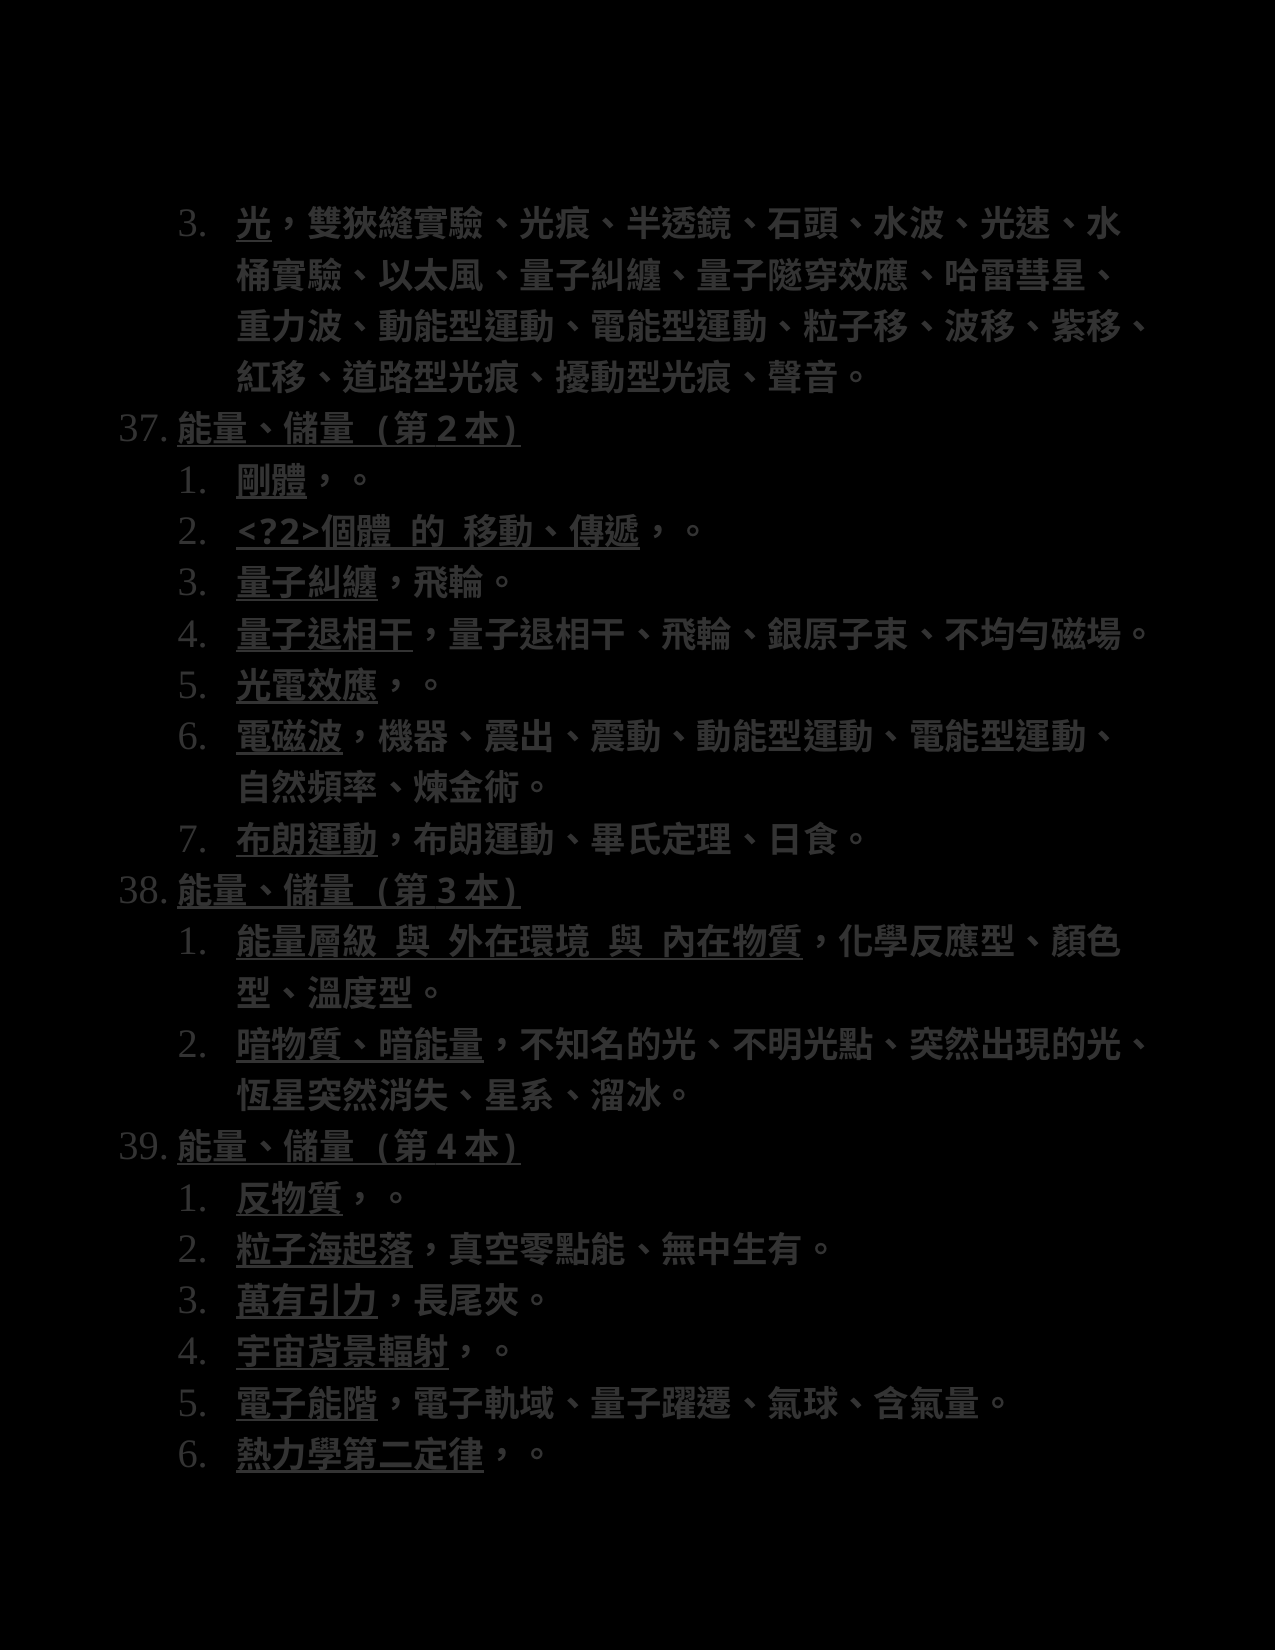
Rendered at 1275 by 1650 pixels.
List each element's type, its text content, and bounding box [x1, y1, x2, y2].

list 能量、儲量 (第3本) [118, 862, 1157, 914]
list 布朗運動，布朗運動、畢氏定理、日食。 [177, 811, 1157, 862]
list 反物質，。 [177, 1170, 1157, 1221]
list 光，雙狹縫實驗、光痕、半透鏡、石頭、水波、光速、水桶實驗、以太風、量子糾纏、量子隧穿效應、哈雷彗星、重力波、動能型運動、電能型運動、粒子移、波移、紫移、紅移、道路型光痕、擾動型光痕、聲音。 [177, 196, 1157, 401]
list 暗物質、暗能量，不知名的光、不明光點、突然出現的光、恆星突然消失、星系、溜冰。 [177, 1016, 1157, 1119]
list 宇宙背景輻射，。 [177, 1324, 1157, 1375]
list 粒子海起落，真空零點能、無中生有。 [177, 1221, 1157, 1272]
list 熱力學第二定律，。 [177, 1426, 1157, 1477]
list 光電效應，。 [177, 657, 1157, 708]
list 電磁波，機器、震出、震動、動能型運動、電能型運動、自然頻率、煉金術。 [177, 708, 1157, 811]
list 能量、儲量 (第4本) [118, 1119, 1157, 1170]
list 電子能階，電子軌域、量子躍遷、氣球、含氣量。 [177, 1375, 1157, 1426]
list <?2>個體 的 移動、傳遞，。 [177, 503, 1157, 555]
list 能量層級 與 外在環境 與 內在物質，化學反應型、顏色型、溫度型。 [177, 914, 1157, 1016]
list 萬有引力，長尾夾。 [177, 1272, 1157, 1324]
list 剛體，。 [177, 452, 1157, 503]
list 量子退相干，量子退相干、飛輪、銀原子束、不均勻磁場。 [177, 606, 1157, 657]
list 量子糾纏，飛輪。 [177, 555, 1157, 606]
list 能量、儲量 (第2本) [118, 401, 1157, 452]
